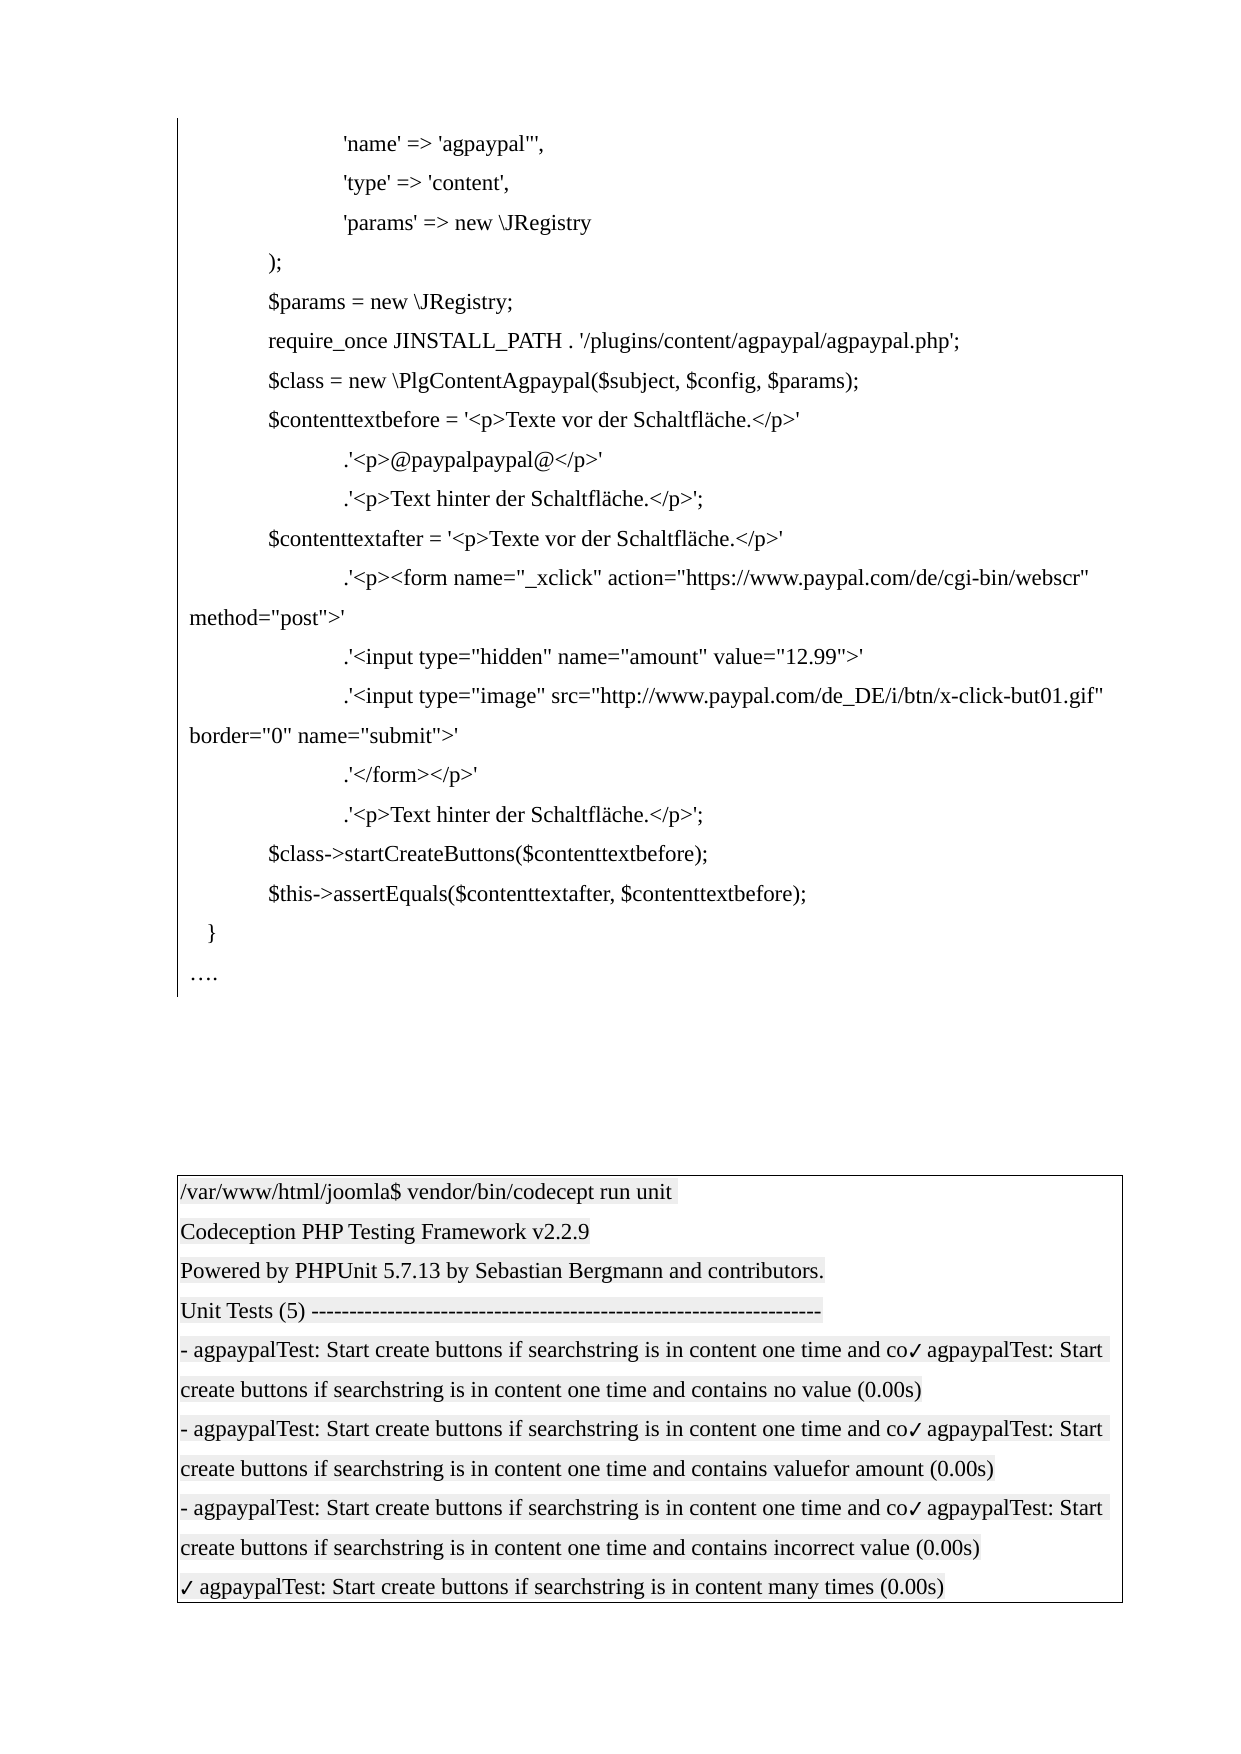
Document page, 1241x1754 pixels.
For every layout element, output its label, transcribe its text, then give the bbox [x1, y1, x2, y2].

text /var/www/html/joomla$ vendor/bin/codecept run unit Codeception PHP Testing Framework v2.2.9 Powered by PHPUnit 5.7.13 by Sebastian Bergmann and contributors. Unit Tests (5) ------------------------------------------------------------------- - agpaypalTest: Start create buttons if searchstring is in content one time and co✔ agpaypalTest: Start create buttons if searchstring is in content one time and contains no value (0.00s) - agpaypalTest: Start create buttons if searchstring is in content one time and co✔ agpaypalTest: Start create buttons if searchstring is in content one time and contains valuefor amount (0.00s) - agpaypalTest: Start create buttons if searchstring is in content one time and co✔ agpaypalTest: Start create buttons if searchstring is in content one time and contains incorrect value (0.00s) ✔ agpaypalTest: Start create buttons if searchstring is in content many times (0.00s) [178, 1176, 1122, 1602]
text 'name' => 'agpaypal"', 'type' => 'content', 'params' => new \JRegistry ); $params = new \JRegistry; require_once JINSTALL_PATH . '/plugins/content/agpaypal/agpaypal.php'; $class = new \PlgContentAgpaypal($subject, $config, $params); $contenttextbefore = '<p>Texte vor der Schaltfläche.</p>' .'<p>@paypalpaypal@</p>' .'<p>Text hinter der Schaltfläche.</p>'; $contenttextafter = '<p>Texte vor der Schaltfläche.</p>' .'<p><form name="_xclick" action="https://www.paypal.com/de/cgi-bin/webscr" method="post">' .'<input type="hidden" name="amount" value="12.99">' .'<input type="image" src="http://www.paypal.com/de_DE/i/btn/x-click-but01.gif" border="0" name="submit">' .'</form></p>' .'<p>Text hinter der Schaltfläche.</p>'; $class->startCreateButtons($contenttextbefore); $this->assertEquals($contenttextafter, $contenttextbefore); } …. [178, 118, 1122, 997]
